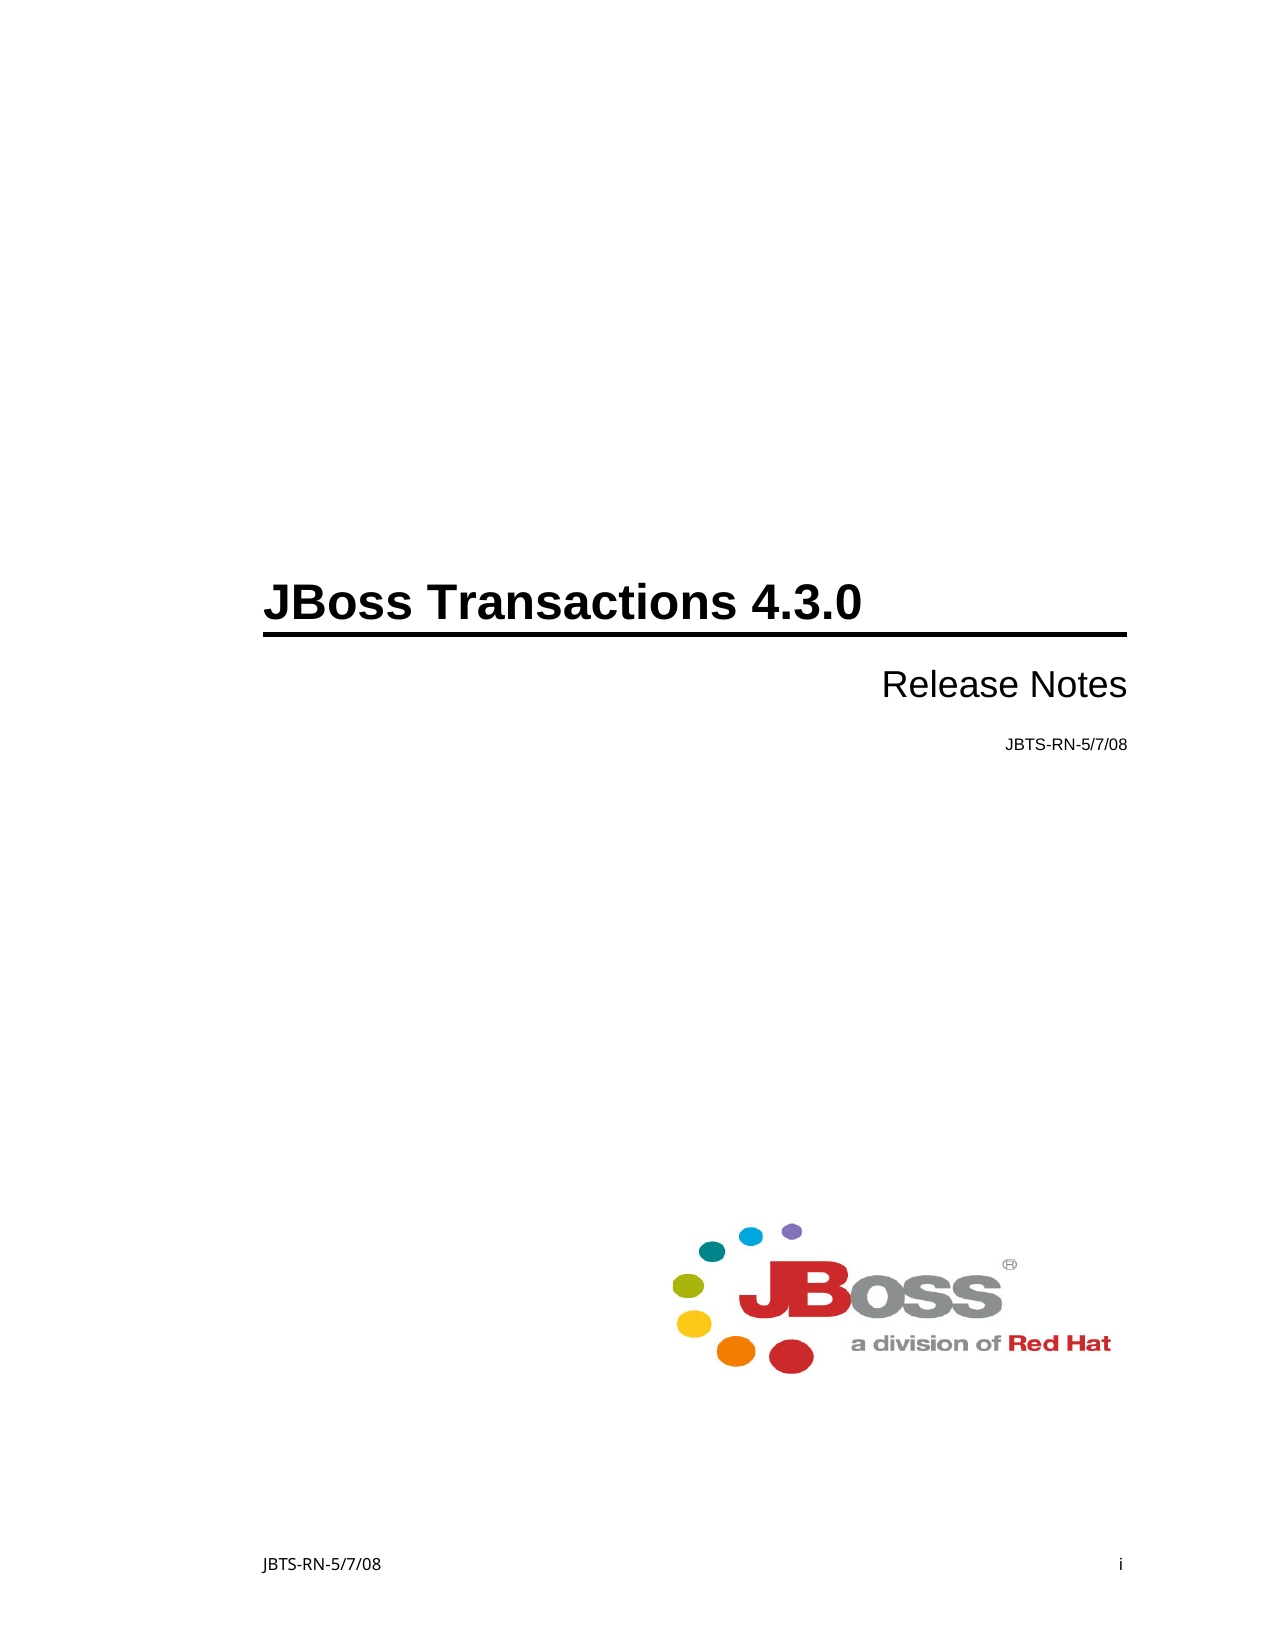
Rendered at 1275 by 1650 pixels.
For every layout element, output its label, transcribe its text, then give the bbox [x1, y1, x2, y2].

picture [672, 1223, 1111, 1374]
text JBTS-RN-5/7/08 [263, 735, 1127, 754]
title JBoss Transactions 4.3.0 [263, 573, 1127, 632]
subtitle Release Notes [263, 662, 1127, 706]
